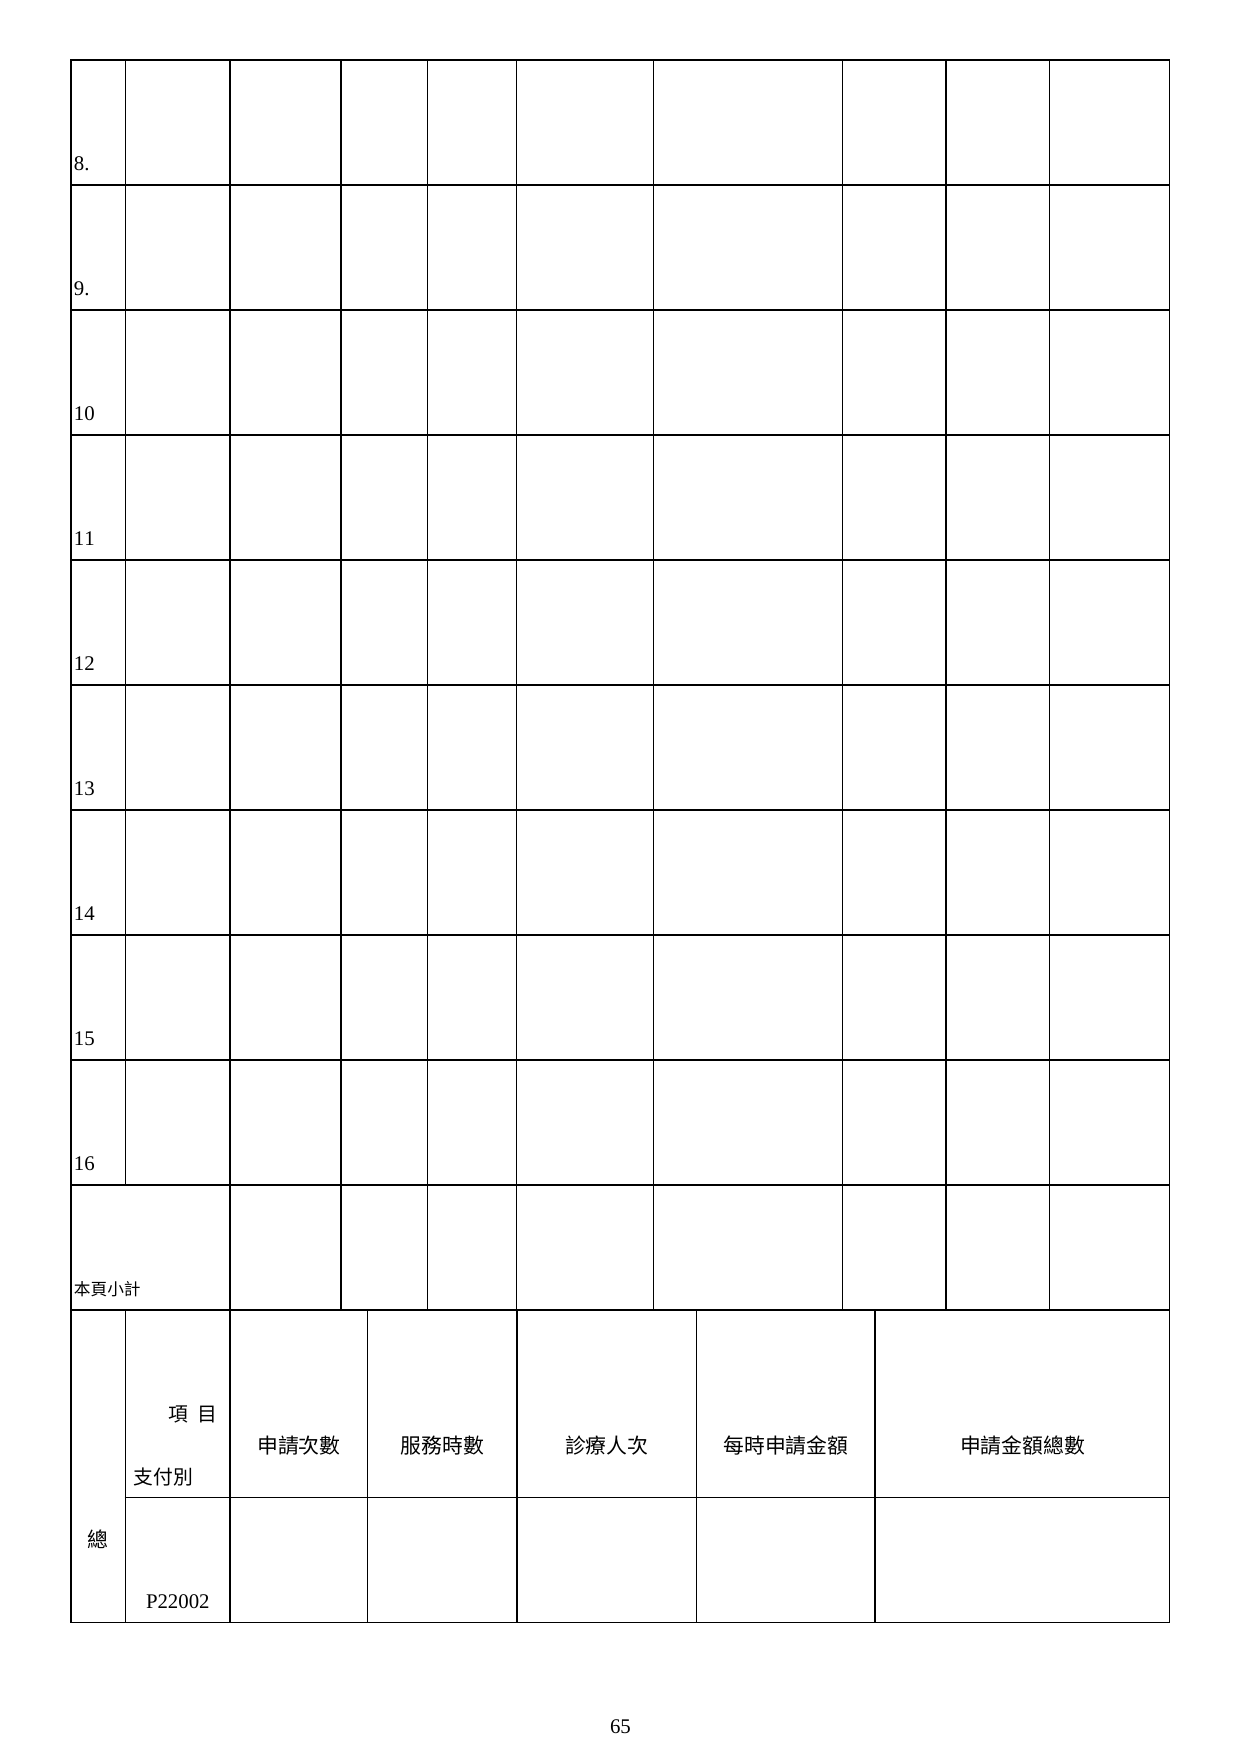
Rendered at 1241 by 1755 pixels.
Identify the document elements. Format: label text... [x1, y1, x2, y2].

table_cell [368, 1498, 516, 1622]
table_cell [517, 811, 653, 934]
table_cell 總 [72, 1311, 125, 1622]
table_cell [342, 561, 427, 684]
table_cell [428, 1186, 516, 1309]
table_cell [517, 61, 653, 184]
table_cell 申請次數 [231, 1311, 367, 1497]
table_cell [654, 1186, 842, 1309]
table_cell 8. [72, 61, 125, 184]
table_cell [342, 61, 427, 184]
table_cell [342, 436, 427, 559]
table_cell [428, 561, 516, 684]
table_cell [517, 561, 653, 684]
table_cell [342, 811, 427, 934]
table_cell 15 [72, 936, 125, 1059]
table_cell [517, 1061, 653, 1184]
table_cell 診療人次 [518, 1311, 696, 1497]
table_cell [947, 1186, 1049, 1309]
table_cell [947, 311, 1049, 434]
table_cell [947, 936, 1049, 1059]
table_cell [231, 436, 340, 559]
table_cell [428, 186, 516, 309]
table_cell 項 目 支付別 [126, 1311, 229, 1497]
table_cell [947, 61, 1049, 184]
table_cell [517, 936, 653, 1059]
table_cell [1050, 1061, 1169, 1184]
table_cell [126, 436, 229, 559]
table_cell [231, 1498, 367, 1622]
table_cell [843, 936, 945, 1059]
table_cell [126, 811, 229, 934]
table_cell [1050, 1186, 1169, 1309]
table_cell [1050, 311, 1169, 434]
table_cell [843, 436, 945, 559]
table_cell [126, 936, 229, 1059]
table_cell [342, 936, 427, 1059]
table_cell [1050, 186, 1169, 309]
table_cell 10 [72, 311, 125, 434]
table_cell 申請金額總數 [876, 1311, 1169, 1497]
table_cell [428, 936, 516, 1059]
table_cell [843, 686, 945, 809]
table_cell [342, 186, 427, 309]
table_cell 16 [72, 1061, 125, 1184]
table_cell [231, 561, 340, 684]
table_cell [1050, 436, 1169, 559]
table_cell [231, 686, 340, 809]
table_cell [126, 61, 229, 184]
table_cell [126, 686, 229, 809]
table_cell [947, 436, 1049, 559]
table_cell [517, 311, 653, 434]
table_cell [947, 561, 1049, 684]
table_cell [654, 436, 842, 559]
table_cell [843, 186, 945, 309]
table_cell [342, 1186, 427, 1309]
table_cell [843, 1061, 945, 1184]
table_cell [342, 1061, 427, 1184]
table_cell [428, 311, 516, 434]
table_cell 本頁小計 [72, 1186, 229, 1309]
table_cell [654, 811, 842, 934]
table_cell [654, 311, 842, 434]
table_cell [654, 1061, 842, 1184]
table_cell [518, 1498, 696, 1622]
table_cell [428, 436, 516, 559]
table_cell [126, 1061, 229, 1184]
table_cell 14 [72, 811, 125, 934]
table_cell [126, 311, 229, 434]
table_cell [126, 186, 229, 309]
table_cell [1050, 61, 1169, 184]
table_cell [843, 61, 945, 184]
table_cell [697, 1498, 874, 1622]
table_cell [654, 686, 842, 809]
table_cell 9. [72, 186, 125, 309]
table_cell [428, 811, 516, 934]
table_cell [231, 811, 340, 934]
table_cell [517, 1186, 653, 1309]
table_cell [428, 686, 516, 809]
table_cell [947, 686, 1049, 809]
table_cell [126, 561, 229, 684]
table_cell [231, 936, 340, 1059]
table_cell 13 [72, 686, 125, 809]
table_cell [231, 1061, 340, 1184]
table_cell [517, 686, 653, 809]
table_cell [231, 61, 340, 184]
table_cell [428, 1061, 516, 1184]
table_cell [1050, 811, 1169, 934]
table_cell [342, 686, 427, 809]
table_cell [654, 186, 842, 309]
table_cell [1050, 686, 1169, 809]
table_cell [876, 1498, 1169, 1622]
table_cell [947, 186, 1049, 309]
table_cell P22002 [126, 1498, 229, 1622]
table_cell [843, 561, 945, 684]
table_cell [654, 61, 842, 184]
table_cell 12 [72, 561, 125, 684]
table_cell [1050, 936, 1169, 1059]
table_cell 每時申請金額 [697, 1311, 874, 1497]
table_cell 服務時數 [368, 1311, 516, 1497]
table_cell [1050, 561, 1169, 684]
table_cell [843, 311, 945, 434]
table_cell [342, 311, 427, 434]
table_cell [947, 811, 1049, 934]
table_cell [947, 1061, 1049, 1184]
table_cell [843, 811, 945, 934]
table_cell 11 [72, 436, 125, 559]
table_cell [231, 1186, 340, 1309]
table_cell [428, 61, 516, 184]
table_cell [231, 186, 340, 309]
table_cell [654, 561, 842, 684]
table_cell [517, 436, 653, 559]
table_cell [517, 186, 653, 309]
table_cell [231, 311, 340, 434]
table_cell [654, 936, 842, 1059]
table_cell [843, 1186, 945, 1309]
